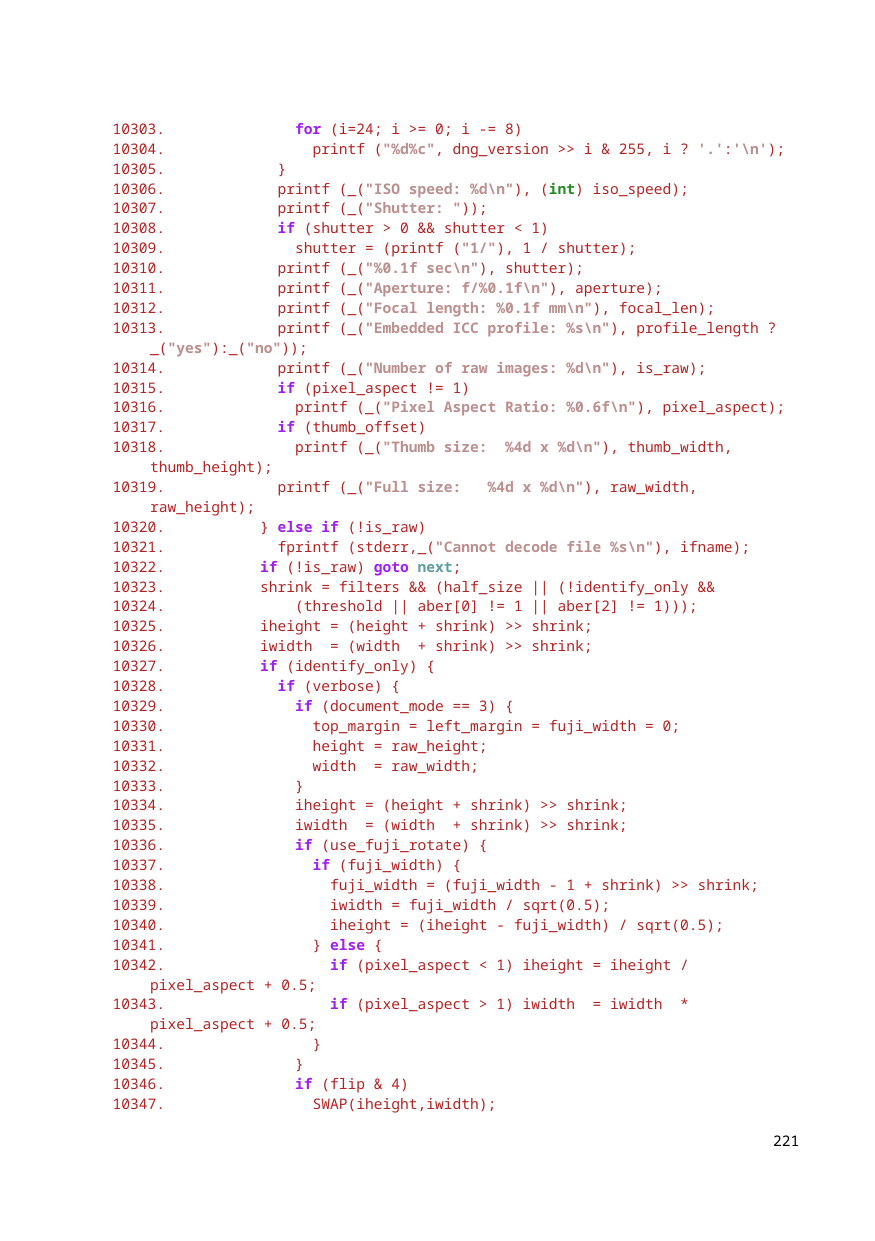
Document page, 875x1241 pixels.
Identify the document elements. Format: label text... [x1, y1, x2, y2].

list SWAP(iheight,iwidth); [112, 1094, 799, 1113]
list top_margin = left_margin = fuji_width = 0; [112, 716, 799, 736]
list printf (_("Focal length: %0.1f mm\n"), focal_len); [112, 298, 799, 318]
list iwidth = (width + shrink) >> shrink; [112, 815, 799, 835]
list printf (_("Number of raw images: %d\n"), is_raw); [112, 357, 799, 377]
list printf ("%d%c", dng_version >> i & 255, i ? '.':'\n'); [112, 139, 799, 158]
list if (flip & 4) [112, 1074, 799, 1094]
list if (thumb_offset) [112, 417, 799, 437]
list iheight = (height + shrink) >> shrink; [112, 795, 799, 815]
list printf (_("Pixel Aspect Ratio: %0.6f\n"), pixel_aspect); [112, 397, 799, 417]
list iwidth = fuji_width / sqrt(0.5); [112, 895, 799, 914]
list } [112, 1054, 799, 1074]
list if (shutter > 0 && shutter < 1) [112, 218, 799, 238]
list } else { [112, 934, 799, 954]
list printf (_("%0.1f sec\n"), shutter); [112, 258, 799, 278]
list if (document_mode == 3) { [112, 696, 799, 716]
list printf (_("ISO speed: %d\n"), (int) iso_speed); [112, 178, 799, 198]
list } [112, 158, 799, 178]
list shrink = filters && (half_size || (!identify_only && [112, 576, 799, 596]
list if (!is_raw) goto next; [112, 556, 799, 576]
list iheight = (iheight - fuji_width) / sqrt(0.5); [112, 914, 799, 934]
list } [112, 775, 799, 795]
list fuji_width = (fuji_width - 1 + shrink) >> shrink; [112, 875, 799, 895]
list if (fuji_width) { [112, 855, 799, 875]
list iheight = (height + shrink) >> shrink; [112, 616, 799, 636]
list for (i=24; i >= 0; i -= 8) [112, 119, 799, 139]
list shutter = (printf ("1/"), 1 / shutter); [112, 238, 799, 258]
list if (identify_only) { [112, 656, 799, 676]
list width = raw_width; [112, 755, 799, 775]
list iwidth = (width + shrink) >> shrink; [112, 636, 799, 656]
list if (use_fuji_rotate) { [112, 835, 799, 855]
list fprintf (stderr,_("Cannot decode file %s\n"), ifname); [112, 537, 799, 556]
list if (pixel_aspect < 1) iheight = iheight / pixel_aspect + 0.5; [112, 954, 799, 994]
list if (pixel_aspect > 1) iwidth = iwidth * pixel_aspect + 0.5; [112, 994, 799, 1034]
list printf (_("Embedded ICC profile: %s\n"), profile_length ? _("yes"):_("no")); [112, 318, 799, 357]
list if (pixel_aspect != 1) [112, 377, 799, 397]
list printf (_("Thumb size: %4d x %d\n"), thumb_width, thumb_height); [112, 437, 799, 477]
list } else if (!is_raw) [112, 517, 799, 537]
list printf (_("Full size: %4d x %d\n"), raw_width, raw_height); [112, 477, 799, 517]
list printf (_("Shutter: ")); [112, 198, 799, 218]
list printf (_("Aperture: f/%0.1f\n"), aperture); [112, 278, 799, 298]
list } [112, 1034, 799, 1054]
list (threshold || aber[0] != 1 || aber[2] != 1))); [112, 596, 799, 616]
list if (verbose) { [112, 676, 799, 696]
list height = raw_height; [112, 736, 799, 755]
